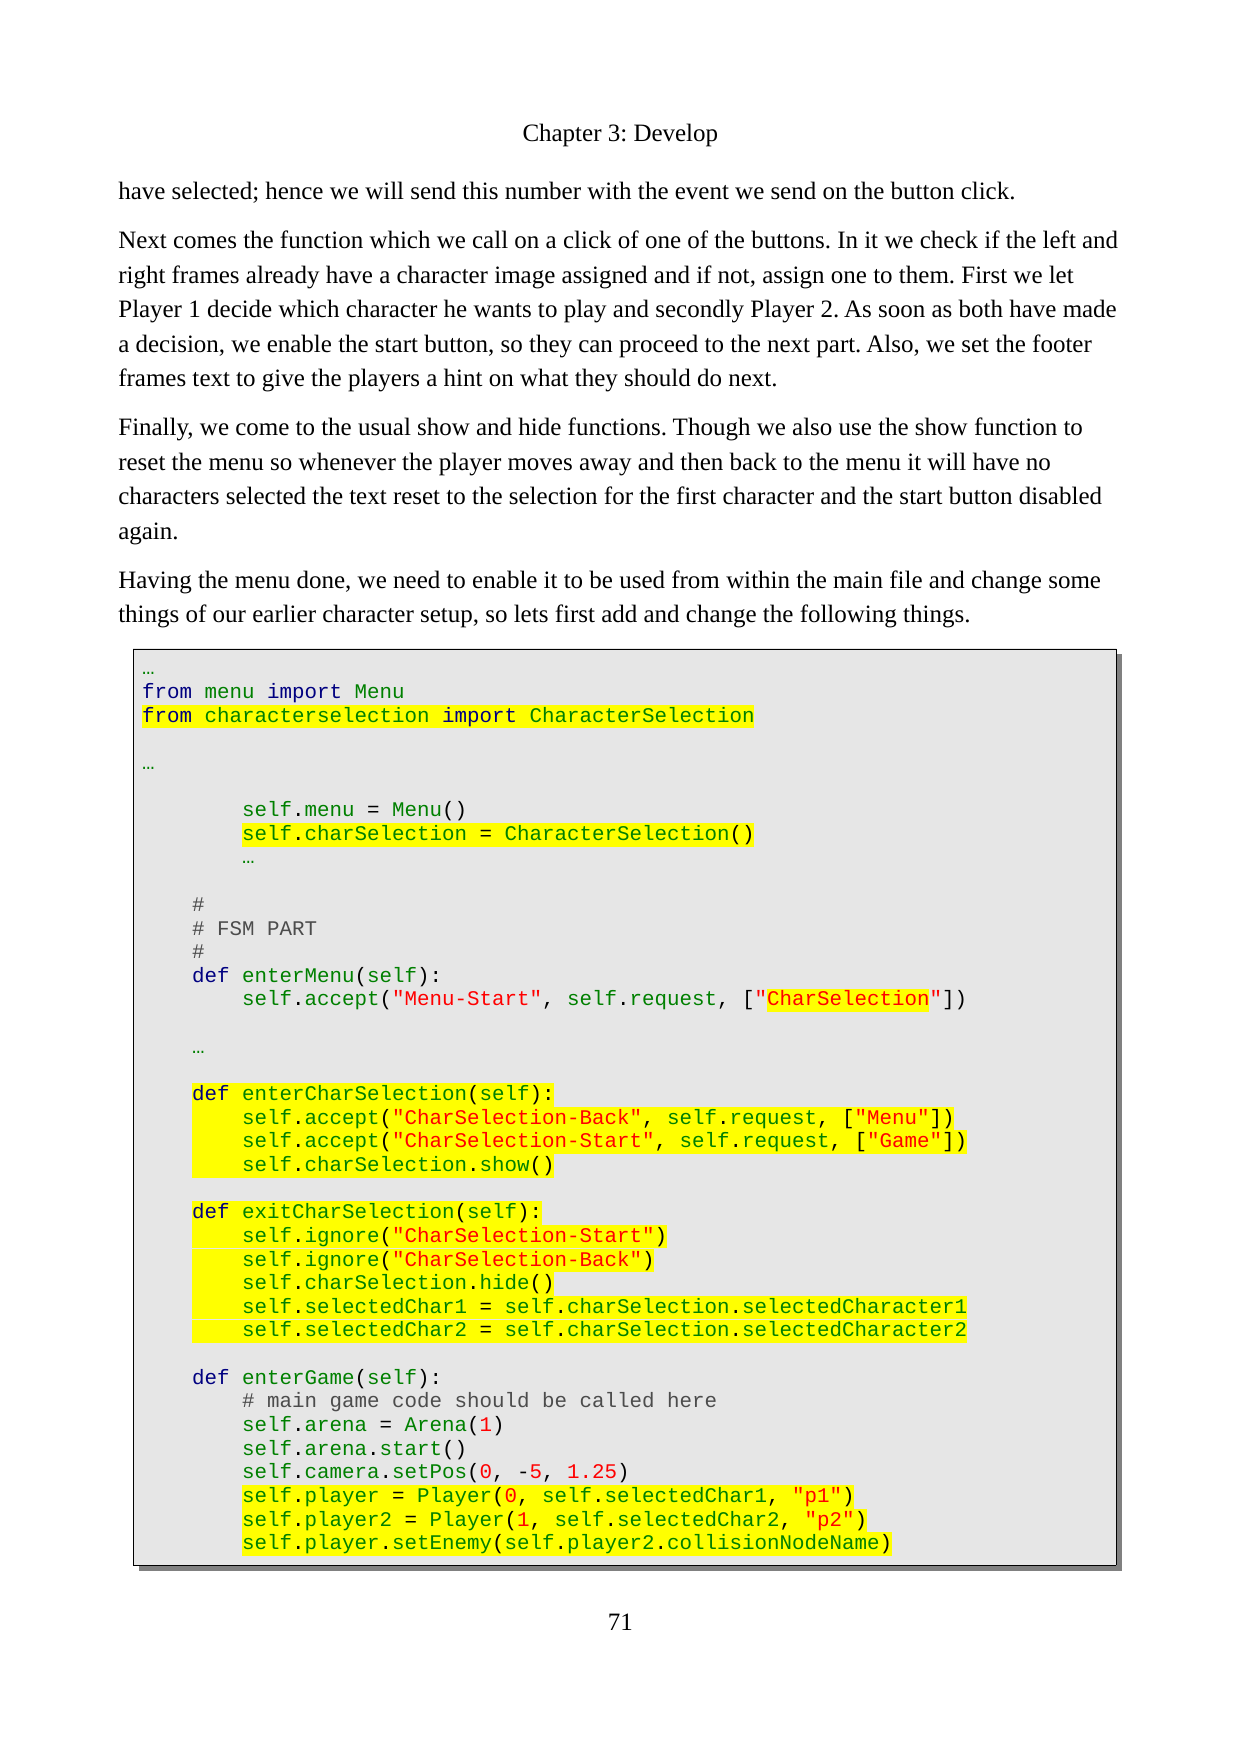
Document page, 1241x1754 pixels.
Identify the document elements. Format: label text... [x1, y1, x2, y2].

text … [134, 650, 1116, 672]
text self.accept("Menu-Start", self.request, ["CharSelection"]) [134, 979, 1116, 1003]
text self.player.setEnemy(self.player2.collisionNodeName) [134, 1523, 1116, 1565]
text def enterMenu(self): [134, 956, 1116, 979]
text # [134, 885, 1116, 908]
text self.camera.setPos(0, -5, 1.25) [134, 1452, 1116, 1476]
text have selected; hence we will send this number with the event we send on the button click. [118, 176, 1122, 205]
text self.menu = Menu() [134, 790, 1116, 814]
text self.arena = Arena(1) [134, 1405, 1116, 1429]
text Having the menu done, we need to enable it to be used from within the main file and change some things of our earlier character setup, so lets first add and change the following things. [118, 565, 1122, 628]
text def enterCharSelection(self): [134, 1074, 1116, 1098]
text self.player = Player(0, self.selectedChar1, "p1") [134, 1476, 1116, 1500]
text from characterselection import CharacterSelection [134, 696, 1116, 719]
text self.accept("CharSelection-Start", self.request, ["Game"]) [134, 1121, 1116, 1145]
text self.ignore("CharSelection-Start") [134, 1216, 1116, 1239]
text … [134, 1027, 1116, 1050]
text from menu import Menu [134, 672, 1116, 696]
text def enterGame(self): [134, 1358, 1116, 1381]
text # FSM PART [134, 908, 1116, 932]
text … [134, 743, 1116, 767]
text # main game code should be called here [134, 1381, 1116, 1405]
text # [134, 932, 1116, 956]
text Next comes the function which we call on a click of one of the buttons. In it we check if the left and right frames already have a character image assigned and if not, assign one to them. First we let Player 1 decide which character he wants to play and secondly Player 2. As soon as both have made a decision, we enable the start button, so they can proceed to the next part. Also, we set the footer frames text to give the players a hint on what they should do next. [118, 225, 1122, 392]
text self.charSelection.show() [134, 1145, 1116, 1169]
text self.arena.start() [134, 1429, 1116, 1452]
text self.selectedChar1 = self.charSelection.selectedCharacter1 [134, 1287, 1116, 1311]
text self.selectedChar2 = self.charSelection.selectedCharacter2 [134, 1311, 1116, 1334]
text self.charSelection.hide() [134, 1263, 1116, 1287]
text def exitCharSelection(self): [134, 1192, 1116, 1216]
text self.accept("CharSelection-Back", self.request, ["Menu"]) [134, 1098, 1116, 1121]
text self.player2 = Player(1, self.selectedChar2, "p2") [134, 1500, 1116, 1523]
text self.charSelection = CharacterSelection() [134, 814, 1116, 838]
text self.ignore("CharSelection-Back") [134, 1239, 1116, 1263]
text Finally, we come to the usual show and hide functions. Though we also use the show function to reset the menu so whenever the player moves away and then back to the menu it will have no characters selected the text reset to the selection for the first character and the start button disabled again. [118, 412, 1122, 544]
text … [134, 838, 1116, 861]
